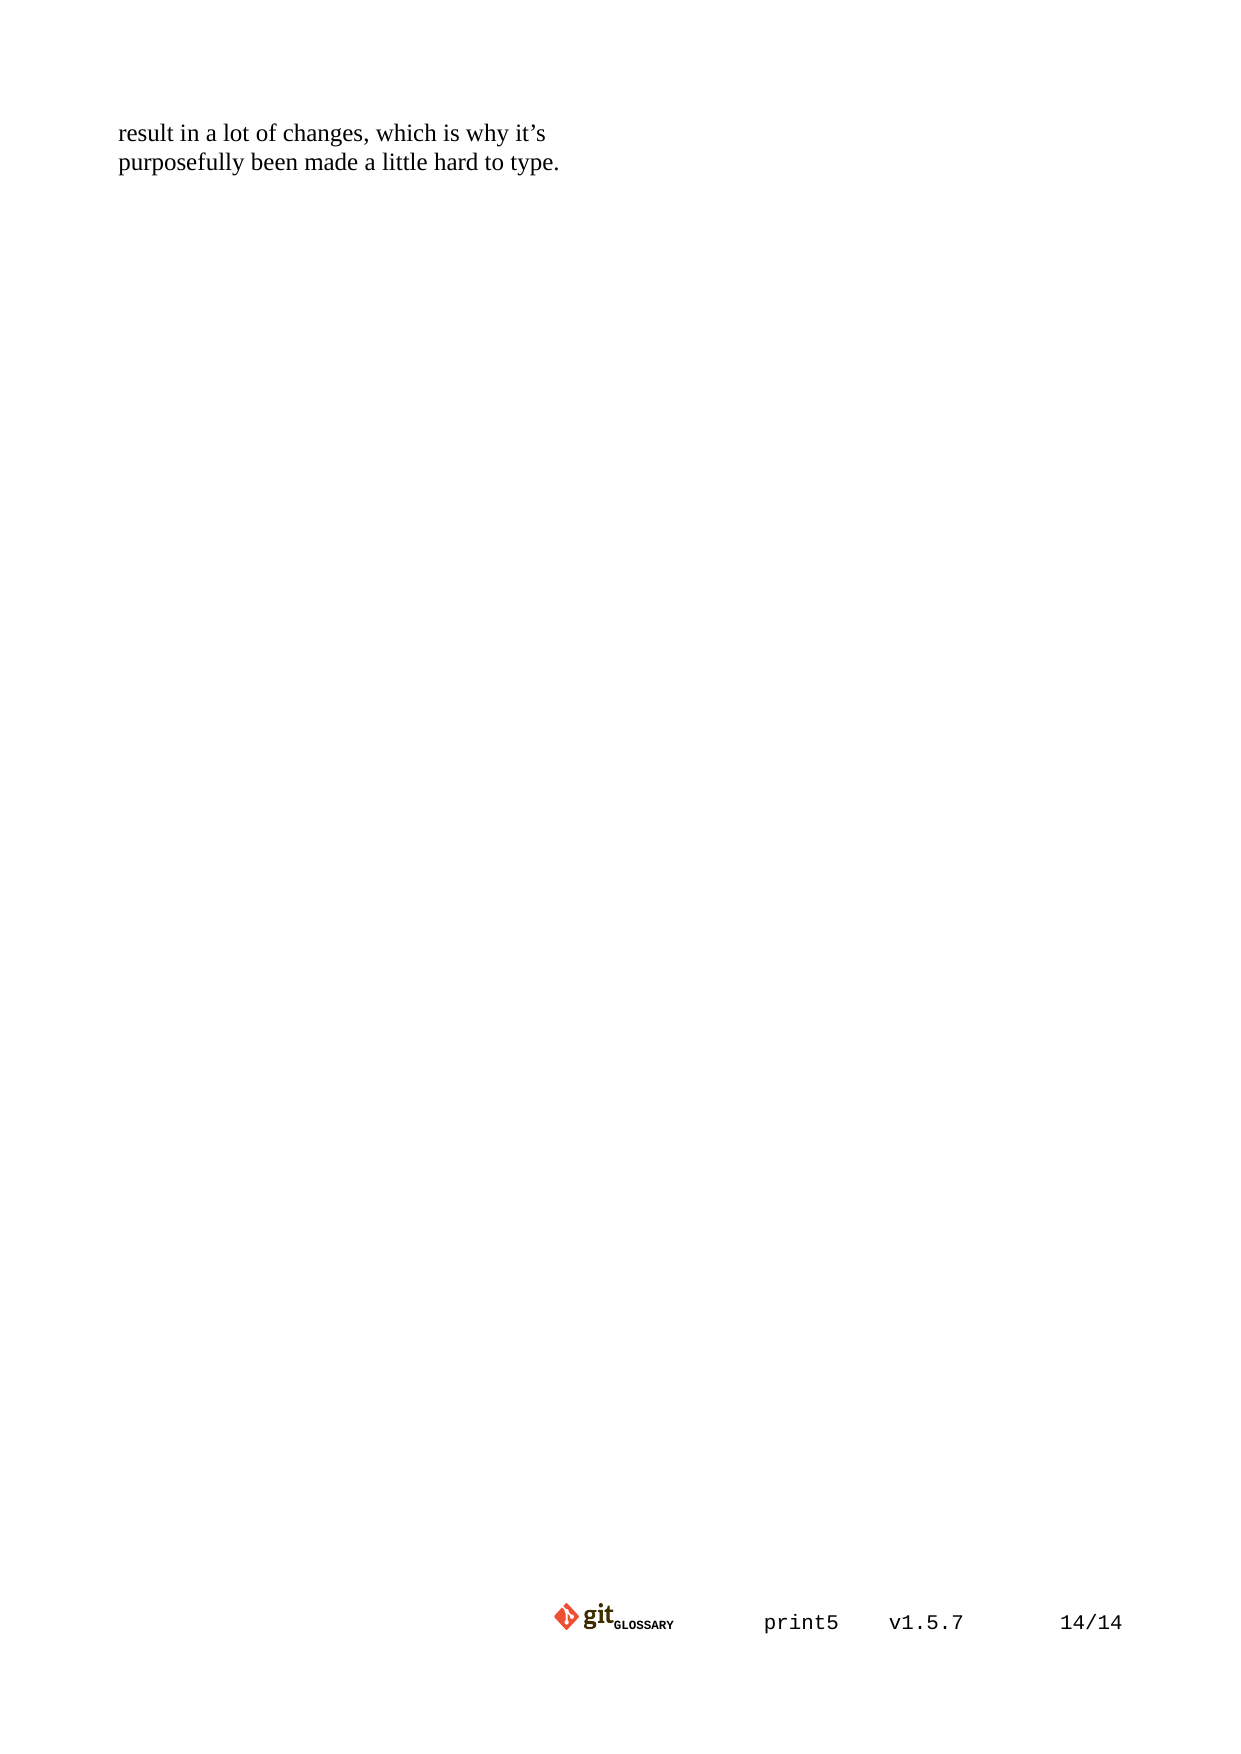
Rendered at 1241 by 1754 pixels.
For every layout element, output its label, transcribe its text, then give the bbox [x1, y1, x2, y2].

text result in a lot of changes, which is why it’s purposefully been made a little hard to type. [118, 118, 591, 176]
picture [554, 1603, 614, 1630]
